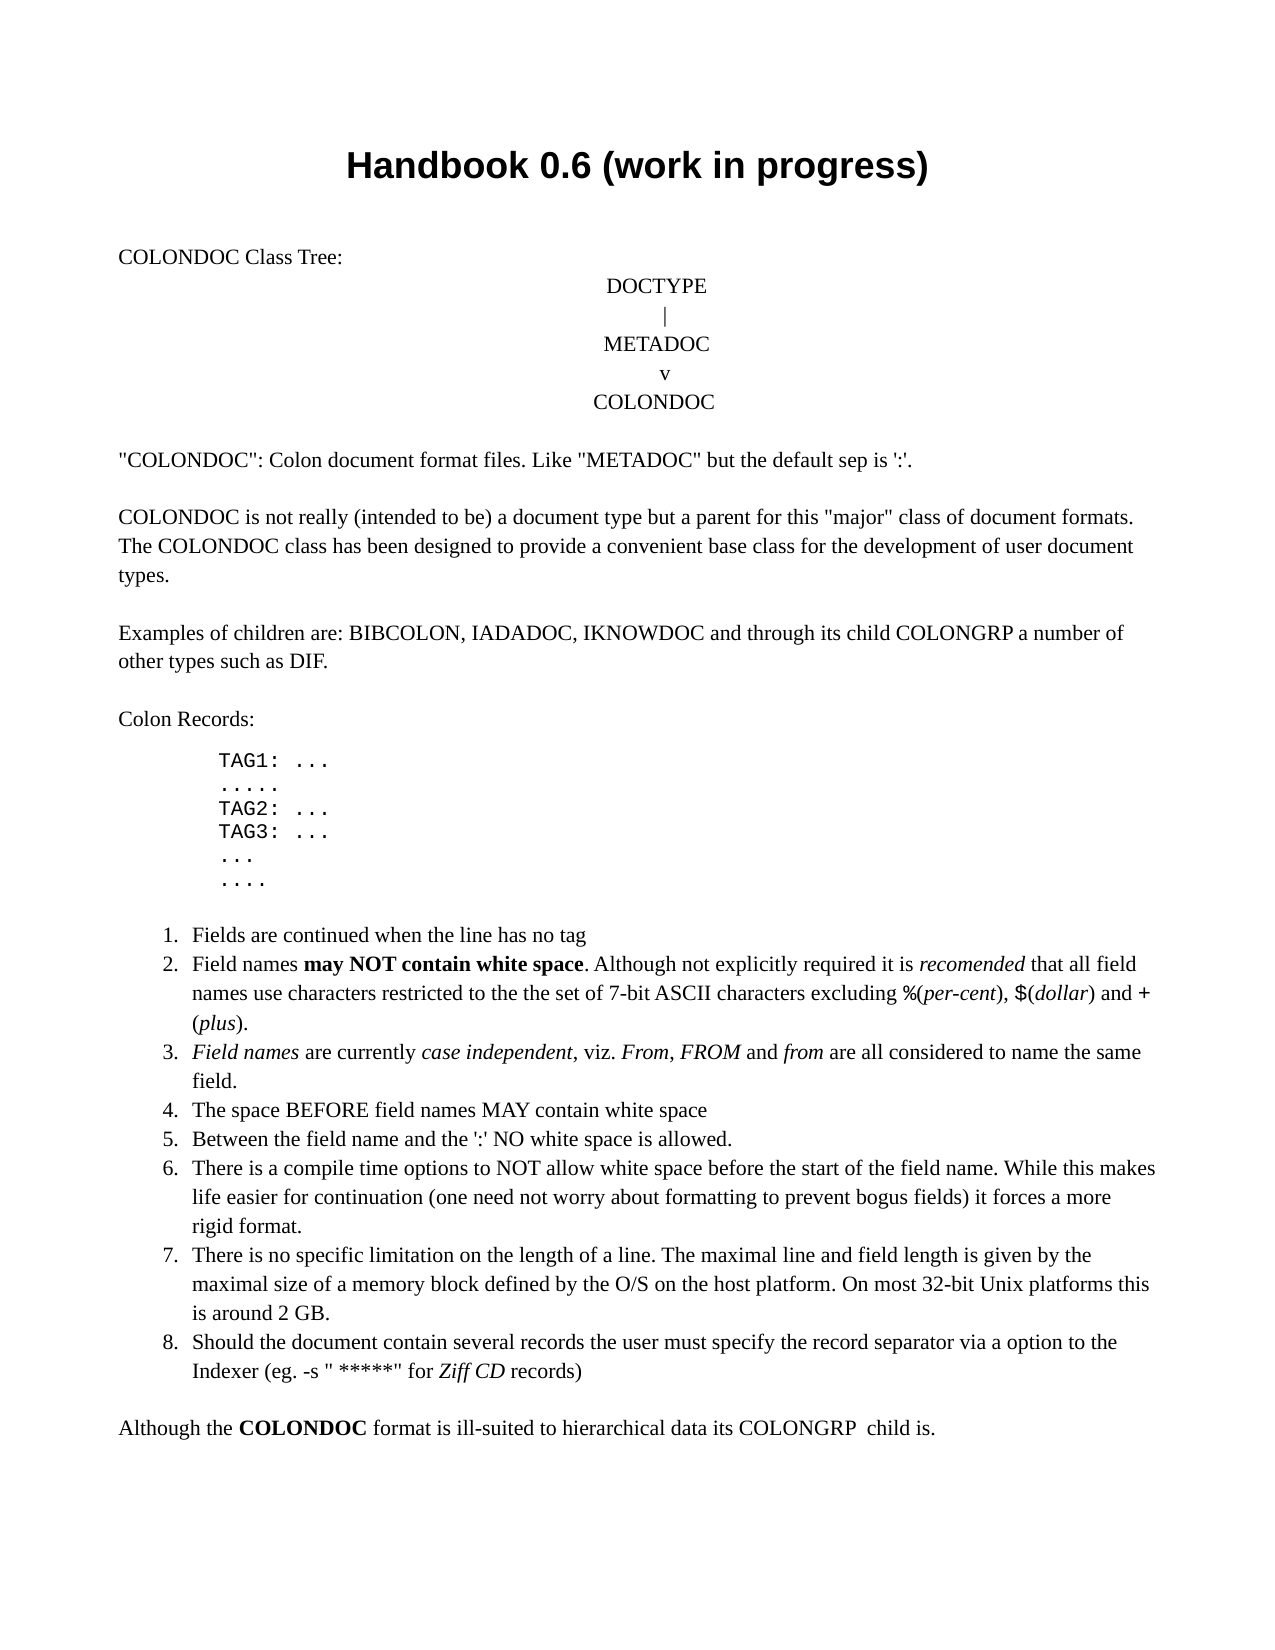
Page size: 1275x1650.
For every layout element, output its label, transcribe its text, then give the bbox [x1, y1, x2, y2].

list The space BEFORE field names MAY contain white space [162, 1097, 1157, 1122]
list There is a compile time options to NOT allow white space before the start of the field name. While this makes life easier for continuation (one need not worry about formatting to prevent bogus fields) it forces a more rigid format. [162, 1155, 1157, 1238]
list There is no specific limitation on the length of a line. The maximal line and field length is given by the maximal size of a memory block defined by the O/S on the host platform. On most 32-bit Unix platforms this is around 2 GB. [162, 1242, 1157, 1325]
text ... [118, 845, 1157, 868]
text TAG2: ... [118, 798, 1157, 821]
text v [118, 360, 1157, 385]
text "COLONDOC": Colon document format files. Like "METADOC" but the default sep is ':'. [118, 447, 1157, 472]
text Examples of children are: BIBCOLON, IADADOC, IKNOWDOC and through its child COLONGRP a number of other types such as DIF. [118, 619, 1157, 674]
text Although the COLONDOC format is ill-suited to hierarchical data its COLONGRP child is. [118, 1415, 1157, 1441]
text TAG3: ... [118, 821, 1157, 845]
list Fields are continued when the line has no tag [162, 922, 1157, 947]
list Between the field name and the ':' NO white space is allowed. [162, 1126, 1157, 1151]
text Colon Records: [118, 706, 1157, 732]
text COLONDOC [118, 389, 1157, 414]
text COLONDOC is not really (intended to be) a document type but a parent for this "major" class of document formats. The COLONDOC class has been designed to provide a convenient base class for the development of user document types. [118, 504, 1157, 587]
text .... [118, 868, 1157, 892]
text | [118, 302, 1157, 327]
list Should the document contain several records the user must specify the record separator via a option to the Indexer (eg. -s " *****" for Ziff CD records) [162, 1329, 1157, 1383]
text DOCTYPE [118, 273, 1157, 298]
text TAG1: ... [118, 750, 1157, 774]
text METADOC [118, 331, 1157, 356]
text COLONDOC Class Tree: [118, 244, 1157, 269]
list Field names may NOT contain white space. Although not explicitly required it is recomended that all field names use characters restricted to the the set of 7-bit ASCII characters excluding %(per-cent), $(dollar) and +(plus). [162, 951, 1157, 1036]
list Field names are currently case independent, viz. From, FROM and from are all considered to name the same field. [162, 1039, 1157, 1093]
text ..... [118, 774, 1157, 798]
